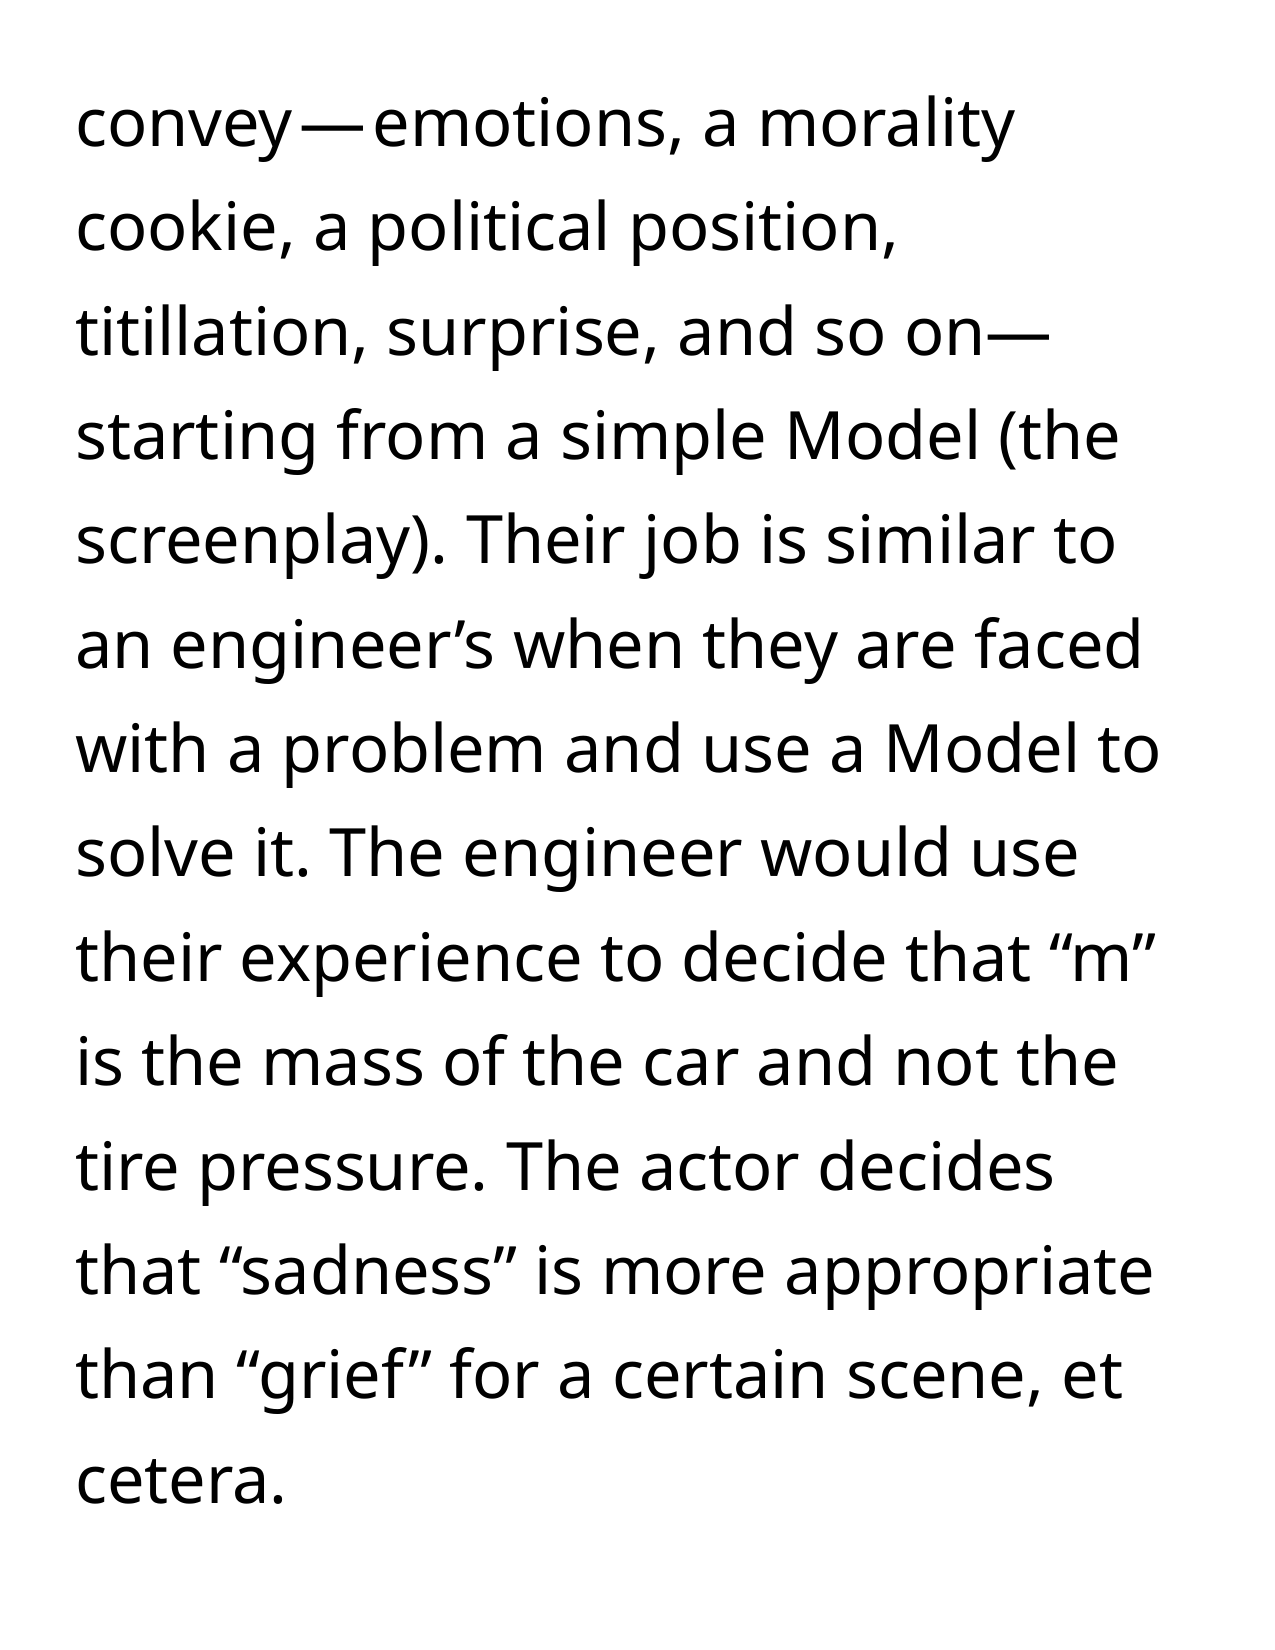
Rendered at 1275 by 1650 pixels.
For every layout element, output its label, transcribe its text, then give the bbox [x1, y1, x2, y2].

text convey — emotions, a morality cookie, a political position, titillation, surprise, and so on— starting from a simple Model (the screenplay). Their job is similar to an engineer’s when they are faced with a problem and use a Model to solve it. The engineer would use their experience to decide that “m” is the mass of the car and not the tire pressure. The actor decides that “sadness” is more appropriate than “grief” for a certain scene, et cetera. [75, 75, 1200, 1523]
